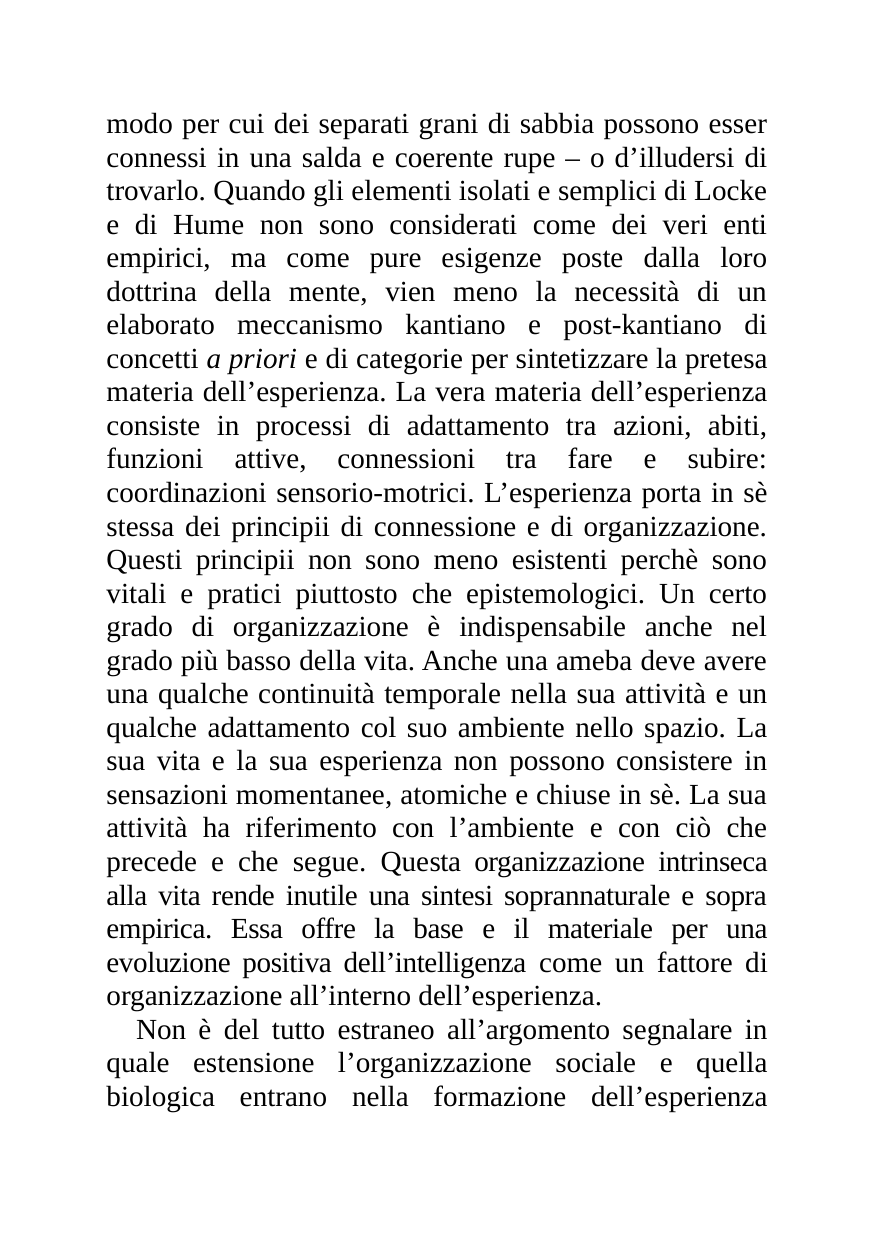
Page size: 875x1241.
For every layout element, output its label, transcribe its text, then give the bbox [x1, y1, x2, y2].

text Non è del tutto estraneo all’argomento segnalare in quale estensione l’organizzazione sociale e quella biologica entrano nella formazione dell’esperienza [106, 1012, 768, 1112]
text modo per cui dei separati grani di sabbia possono esser connessi in una salda e coerente rupe – o d’illudersi di trovarlo. Quando gli elementi isolati e semplici di Locke e di Hume non sono considerati come dei veri enti empirici, ma come pure esigenze poste dalla loro dottrina della mente, vien meno la necessità di un elaborato meccanismo kantiano e post-kantiano di concetti a priori e di categorie per sintetizzare la pretesa materia dell’esperienza. La vera materia dell’esperienza consiste in processi di adattamento tra azioni, abiti, funzioni attive, connessioni tra fare e subire: coordinazioni sensorio-motrici. L’esperienza porta in sè stessa dei principii di connessione e di organizzazione. Questi principii non sono meno esistenti perchè sono vitali e pratici piuttosto che epistemologici. Un certo grado di organizzazione è indispensabile anche nel grado più basso della vita. Anche una ameba deve avere una qualche continuità temporale nella sua attività e un qualche adattamento col suo ambiente nello spazio. La sua vita e la sua esperienza non possono consistere in sensazioni momentanee, atomiche e chiuse in sè. La sua attività ha riferimento con l’ambiente e con ciò che precede e che segue. Questa organizzazione intrinseca alla vita rende inutile una sintesi soprannaturale e sopra empirica. Essa offre la base e il materiale per una evoluzione positiva dell’intelligenza come un fattore di organizzazione all’interno dell’esperienza. [106, 106, 768, 1012]
